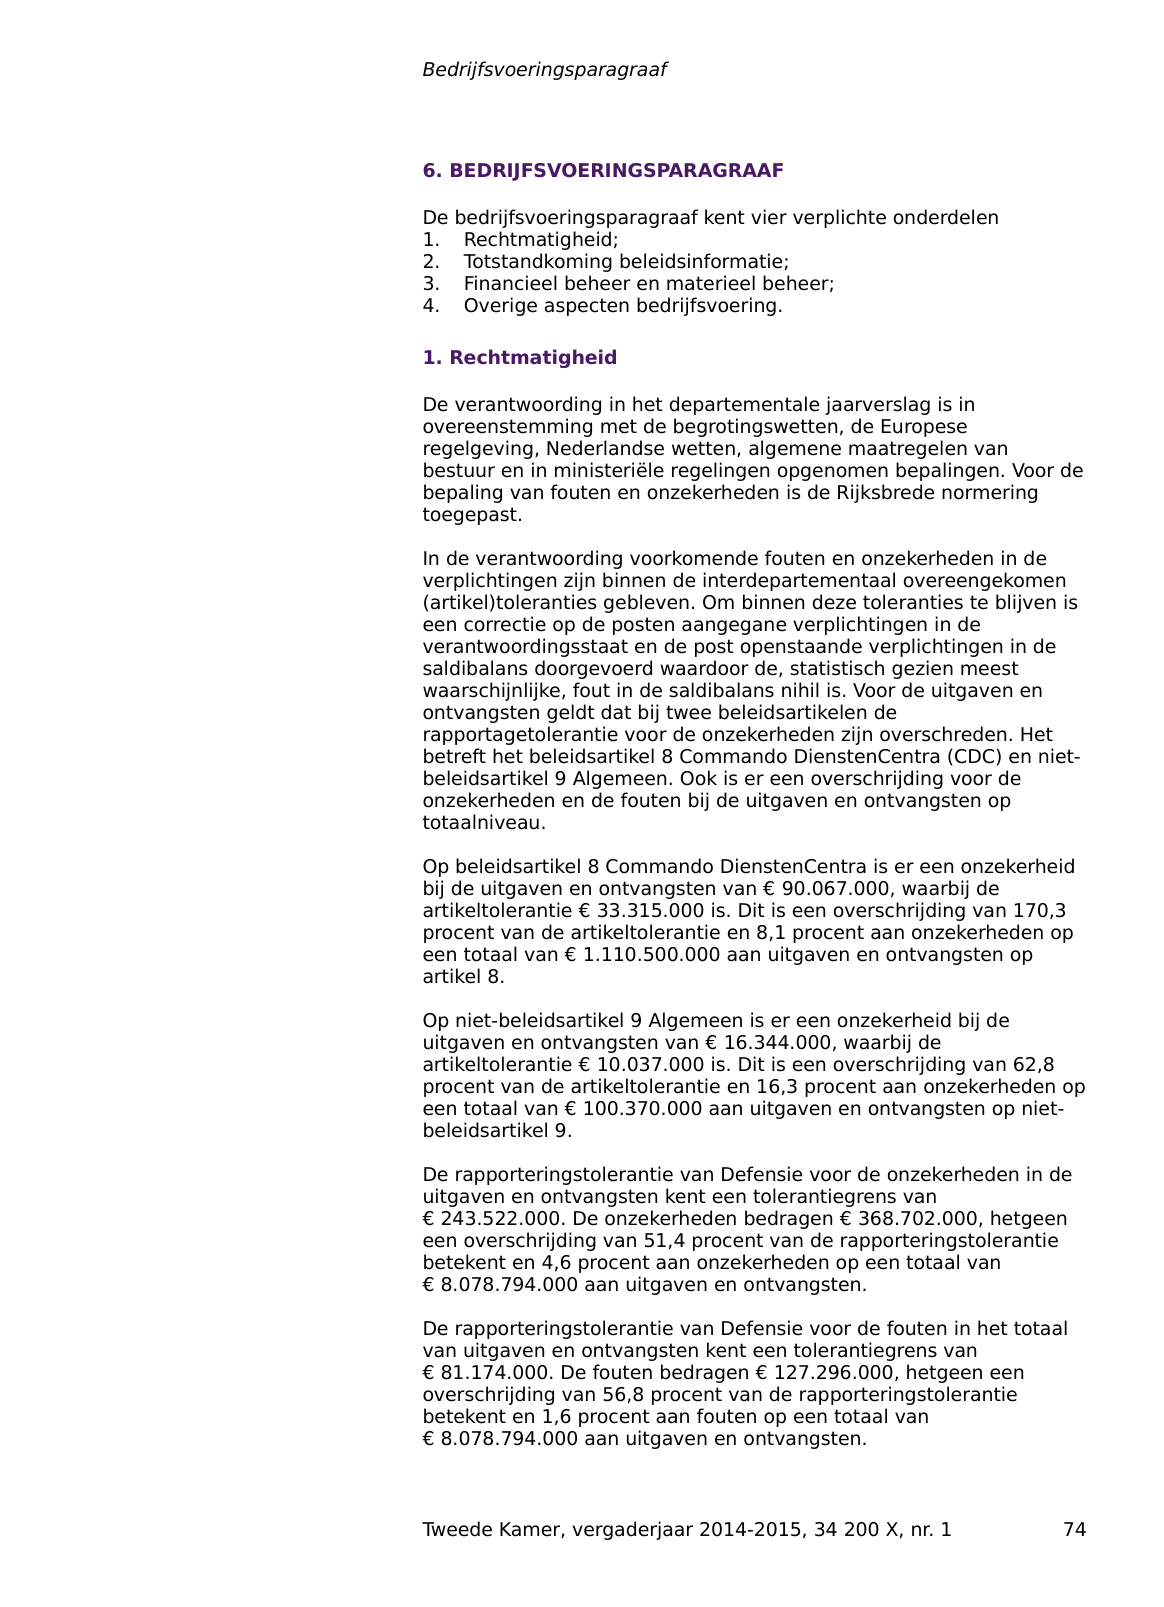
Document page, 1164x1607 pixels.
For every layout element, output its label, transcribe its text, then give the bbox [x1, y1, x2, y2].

subtitle 6. BEDRIJFSVOERINGSPARAGRAAF [422, 160, 1087, 182]
text De rapporteringstolerantie van Defensie voor de fouten in het totaal van uitgaven en ontvangsten kent een tolerantiegrens van € 81.174.000. De fouten bedragen € 127.296.000, hetgeen een overschrijding van 56,8 procent van de rapporteringstolerantie betekent en 1,6 procent aan fouten op een totaal van € 8.078.794.000 aan uitgaven en ontvangsten. [422, 1318, 1087, 1450]
text De bedrijfsvoeringsparagraaf kent vier verplichte onderdelen [422, 207, 1087, 229]
text In de verantwoording voorkomende fouten en onzekerheden in de verplichtingen zijn binnen de interdepartementaal overeengekomen (artikel)toleranties gebleven. Om binnen deze toleranties te blijven is een correctie op de posten aangegane verplichtingen in de verantwoordingsstaat en de post openstaande verplichtingen in de saldibalans doorgevoerd waardoor de, statistisch gezien meest waarschijnlijke, fout in de saldibalans nihil is. Voor de uitgaven en ontvangsten geldt dat bij twee beleidsartikelen de rapportagetolerantie voor de onzekerheden zijn overschreden. Het betreft het beleidsartikel 8 Commando DienstenCentra (CDC) en niet-beleidsartikel 9 Algemeen. Ook is er een overschrijding voor de onzekerheden en de fouten bij de uitgaven en ontvangsten op totaalniveau. [422, 548, 1087, 833]
text 2. Totstandkoming beleidsinformatie; [422, 251, 1087, 273]
text Op niet-beleidsartikel 9 Algemeen is er een onzekerheid bij de uitgaven en ontvangsten van € 16.344.000, waarbij de artikeltolerantie € 10.037.000 is. Dit is een overschrijding van 62,8 procent van de artikeltolerantie en 16,3 procent aan onzekerheden op een totaal van € 100.370.000 aan uitgaven en ontvangsten op niet-beleidsartikel 9. [422, 1010, 1087, 1142]
text De rapporteringstolerantie van Defensie voor de onzekerheden in de uitgaven en ontvangsten kent een tolerantiegrens van € 243.522.000. De onzekerheden bedragen € 368.702.000, hetgeen een overschrijding van 51,4 procent van de rapporteringstolerantie betekent en 4,6 procent aan onzekerheden op een totaal van € 8.078.794.000 aan uitgaven en ontvangsten. [422, 1164, 1087, 1296]
subtitle 1. Rechtmatigheid [422, 347, 1087, 369]
text 3. Financieel beheer en materieel beheer; [422, 273, 1087, 295]
text Op beleidsartikel 8 Commando DienstenCentra is er een onzekerheid bij de uitgaven en ontvangsten van € 90.067.000, waarbij de artikeltolerantie € 33.315.000 is. Dit is een overschrijding van 170,3 procent van de artikeltolerantie en 8,1 procent aan onzekerheden op een totaal van € 1.110.500.000 aan uitgaven en ontvangsten op artikel 8. [422, 856, 1087, 988]
text De verantwoording in het departementale jaarverslag is in overeenstemming met de begrotingswetten, de Europese regelgeving, Nederlandse wetten, algemene maatregelen van bestuur en in ministeriële regelingen opgenomen bepalingen. Voor de bepaling van fouten en onzekerheden is de Rijksbrede normering toegepast. [422, 394, 1087, 526]
text 4. Overige aspecten bedrijfsvoering. [422, 295, 1087, 317]
text 1. Rechtmatigheid; [422, 229, 1087, 251]
